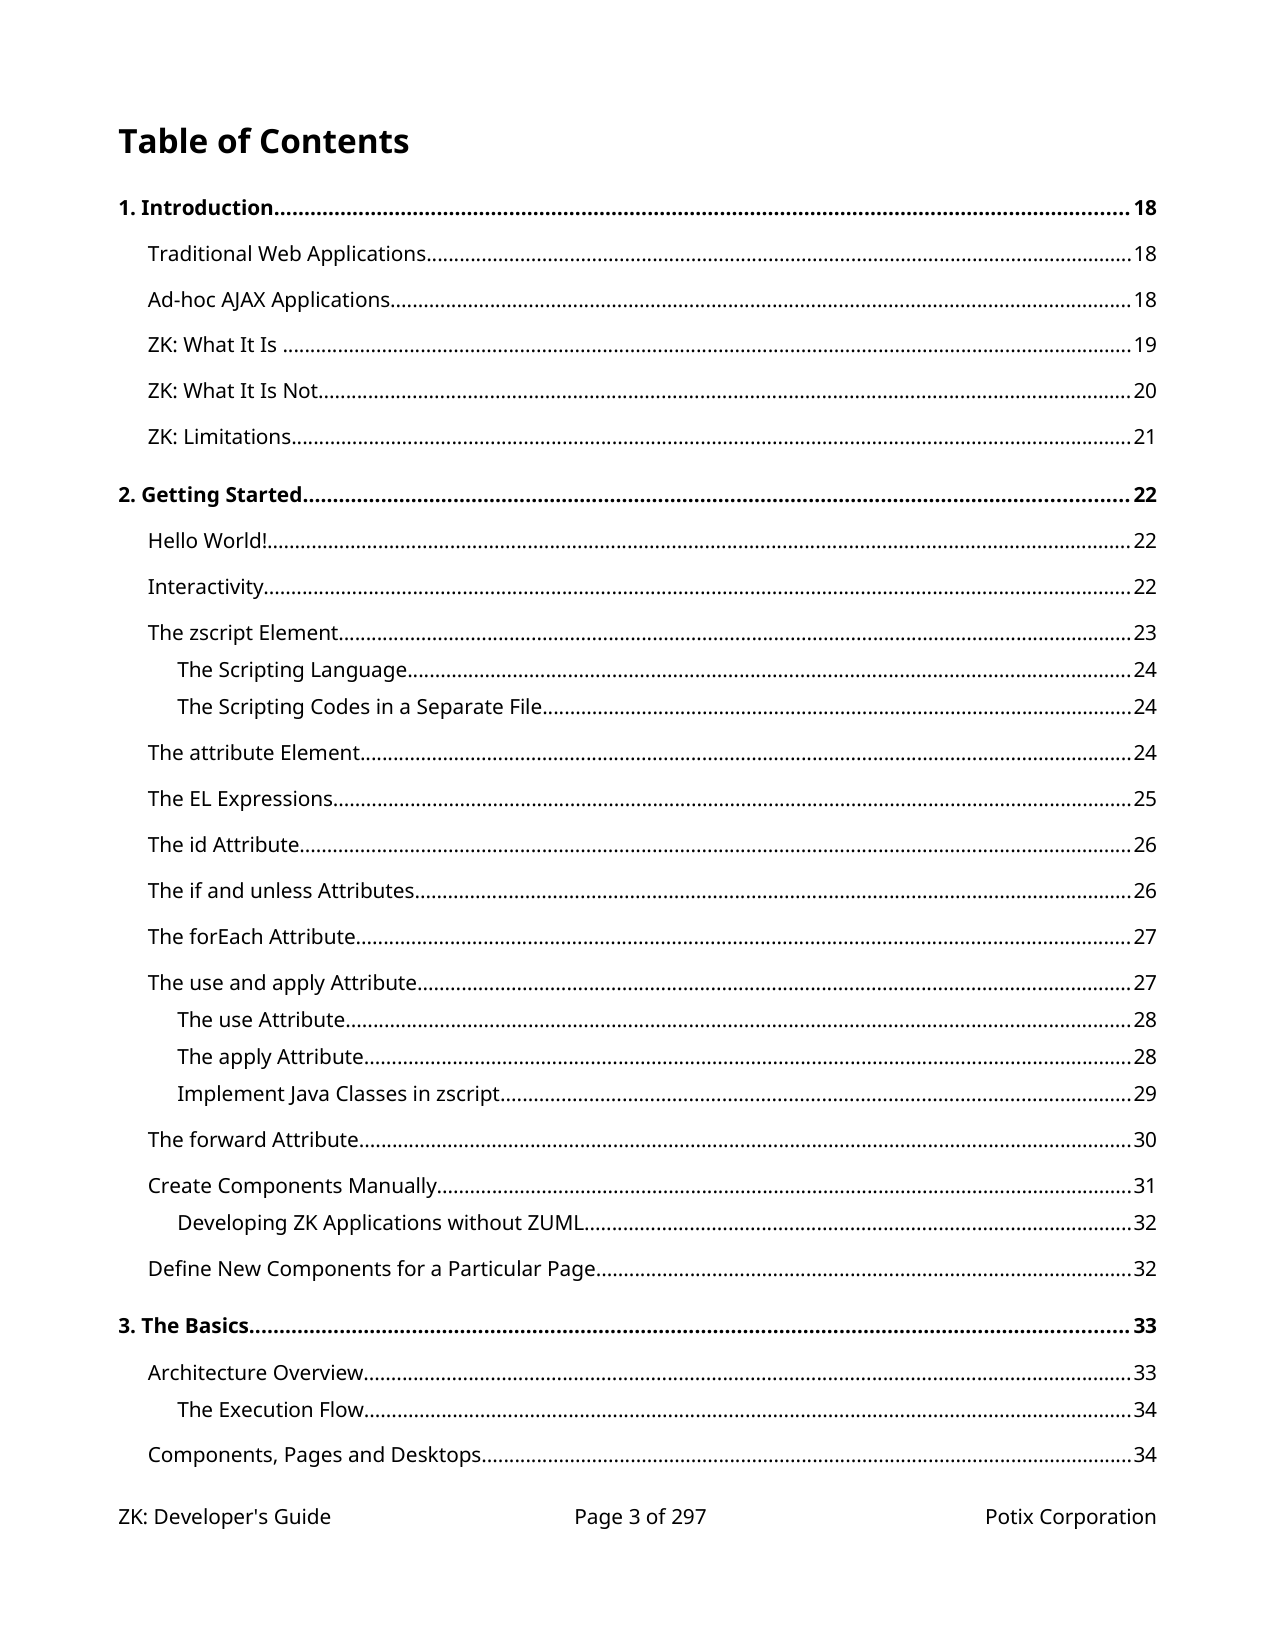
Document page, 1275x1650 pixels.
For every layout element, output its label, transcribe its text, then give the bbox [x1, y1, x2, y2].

text The zscript Element 23 [148, 618, 1157, 646]
text Architecture Overview 33 [148, 1358, 1157, 1386]
text 2. Getting Started 22 [118, 480, 1157, 508]
text The id Attribute 26 [148, 830, 1157, 858]
subtitle Table of Contents [118, 118, 1157, 163]
text Developing ZK Applications without ZUML 32 [177, 1208, 1157, 1236]
text Traditional Web Applications 18 [148, 239, 1157, 267]
text Implement Java Classes in zscript 29 [177, 1079, 1157, 1107]
text Define New Components for a Particular Page 32 [148, 1254, 1157, 1282]
text The forward Attribute 30 [148, 1125, 1157, 1153]
text The use Attribute 28 [177, 1005, 1157, 1033]
text 1. Introduction 18 [118, 193, 1157, 221]
text The attribute Element 24 [148, 738, 1157, 766]
text The forEach Attribute 27 [148, 922, 1157, 950]
text ZK: Limitations 21 [148, 422, 1157, 451]
text The if and unless Attributes 26 [148, 876, 1157, 904]
text The Scripting Codes in a Separate File 24 [177, 692, 1157, 720]
text The Execution Flow 34 [177, 1395, 1157, 1423]
text The Scripting Language 24 [177, 655, 1157, 683]
text The apply Attribute 28 [177, 1042, 1157, 1070]
text 3. The Basics 33 [118, 1312, 1157, 1340]
text Components, Pages and Desktops 34 [148, 1441, 1157, 1469]
text Interactivity 22 [148, 572, 1157, 600]
text ZK: What It Is Not 20 [148, 377, 1157, 405]
text The use and apply Attribute 27 [148, 968, 1157, 996]
text Create Components Manually 31 [148, 1171, 1157, 1199]
text ZK: What It Is 19 [148, 331, 1157, 359]
text The EL Expressions 25 [148, 784, 1157, 812]
text Ad-hoc AJAX Applications 18 [148, 285, 1157, 313]
text Hello World! 22 [148, 526, 1157, 554]
